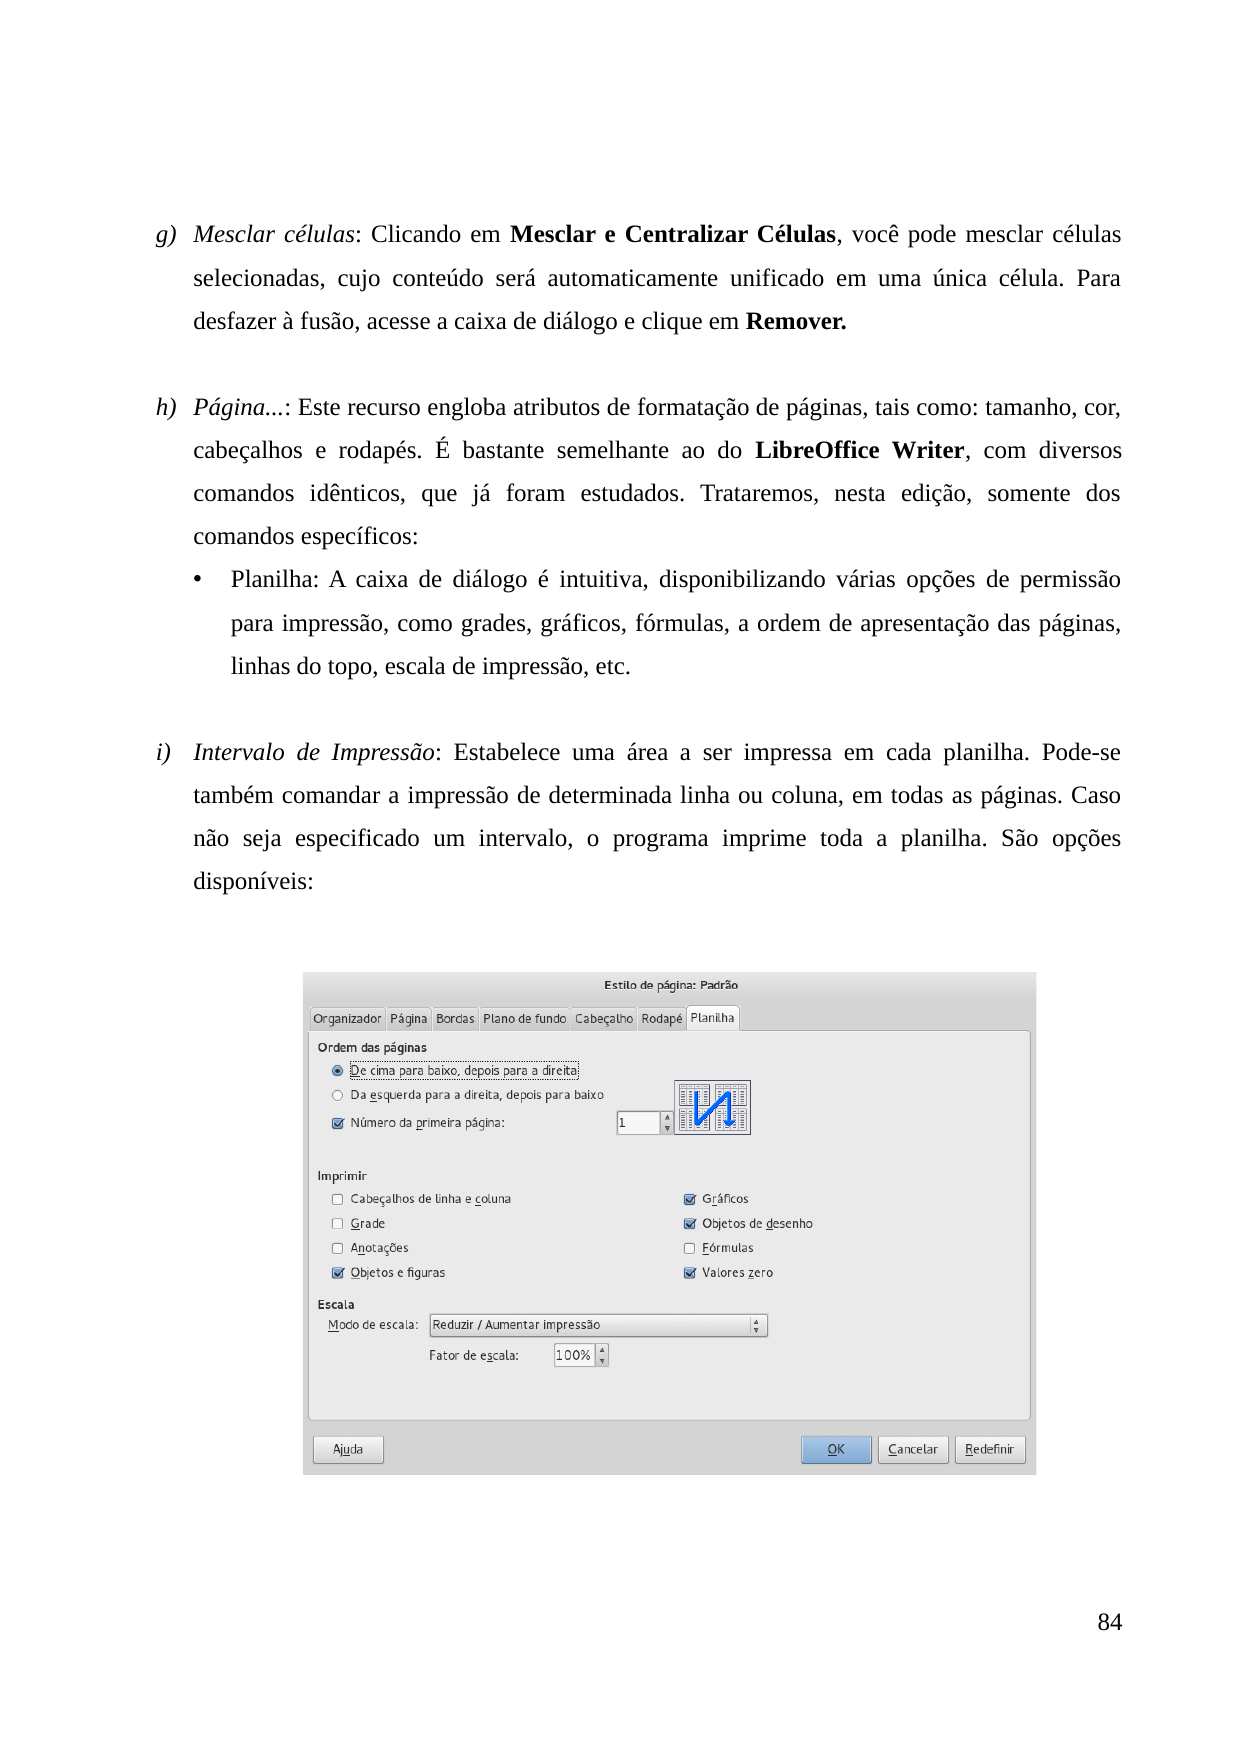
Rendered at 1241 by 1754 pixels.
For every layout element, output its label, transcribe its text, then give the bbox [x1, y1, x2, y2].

picture [302, 972, 1037, 1475]
list Página...: Este recurso engloba atributos de formatação de páginas, tais como: tamanho, cor, cabeçalhos e rodapés. É bastante semelhante ao do LibreOffice Writer, com diversos comandos idênticos, que já foram estudados. Trataremos, nesta edição, somente dos comandos específicos: [156, 392, 1122, 550]
list Planilha: A caixa de diálogo é intuitiva, disponibilizando várias opções de permissão para impressão, como grades, gráficos, fórmulas, a ordem de apresentação das páginas, linhas do topo, escala de impressão, etc. [193, 564, 1122, 679]
list Mesclar células: Clicando em Mesclar e Centralizar Células, você pode mesclar células selecionadas, cujo conteúdo será automaticamente unificado em uma única célula. Para desfazer à fusão, acesse a caixa de diálogo e clique em Remover. [156, 219, 1122, 334]
list Intervalo de Impressão: Estabelece uma área a ser impressa em cada planilha. Pode-se também comandar a impressão de determinada linha ou coluna, em todas as páginas. Caso não seja especificado um intervalo, o programa imprime toda a planilha. São opções disponíveis: [156, 737, 1122, 895]
